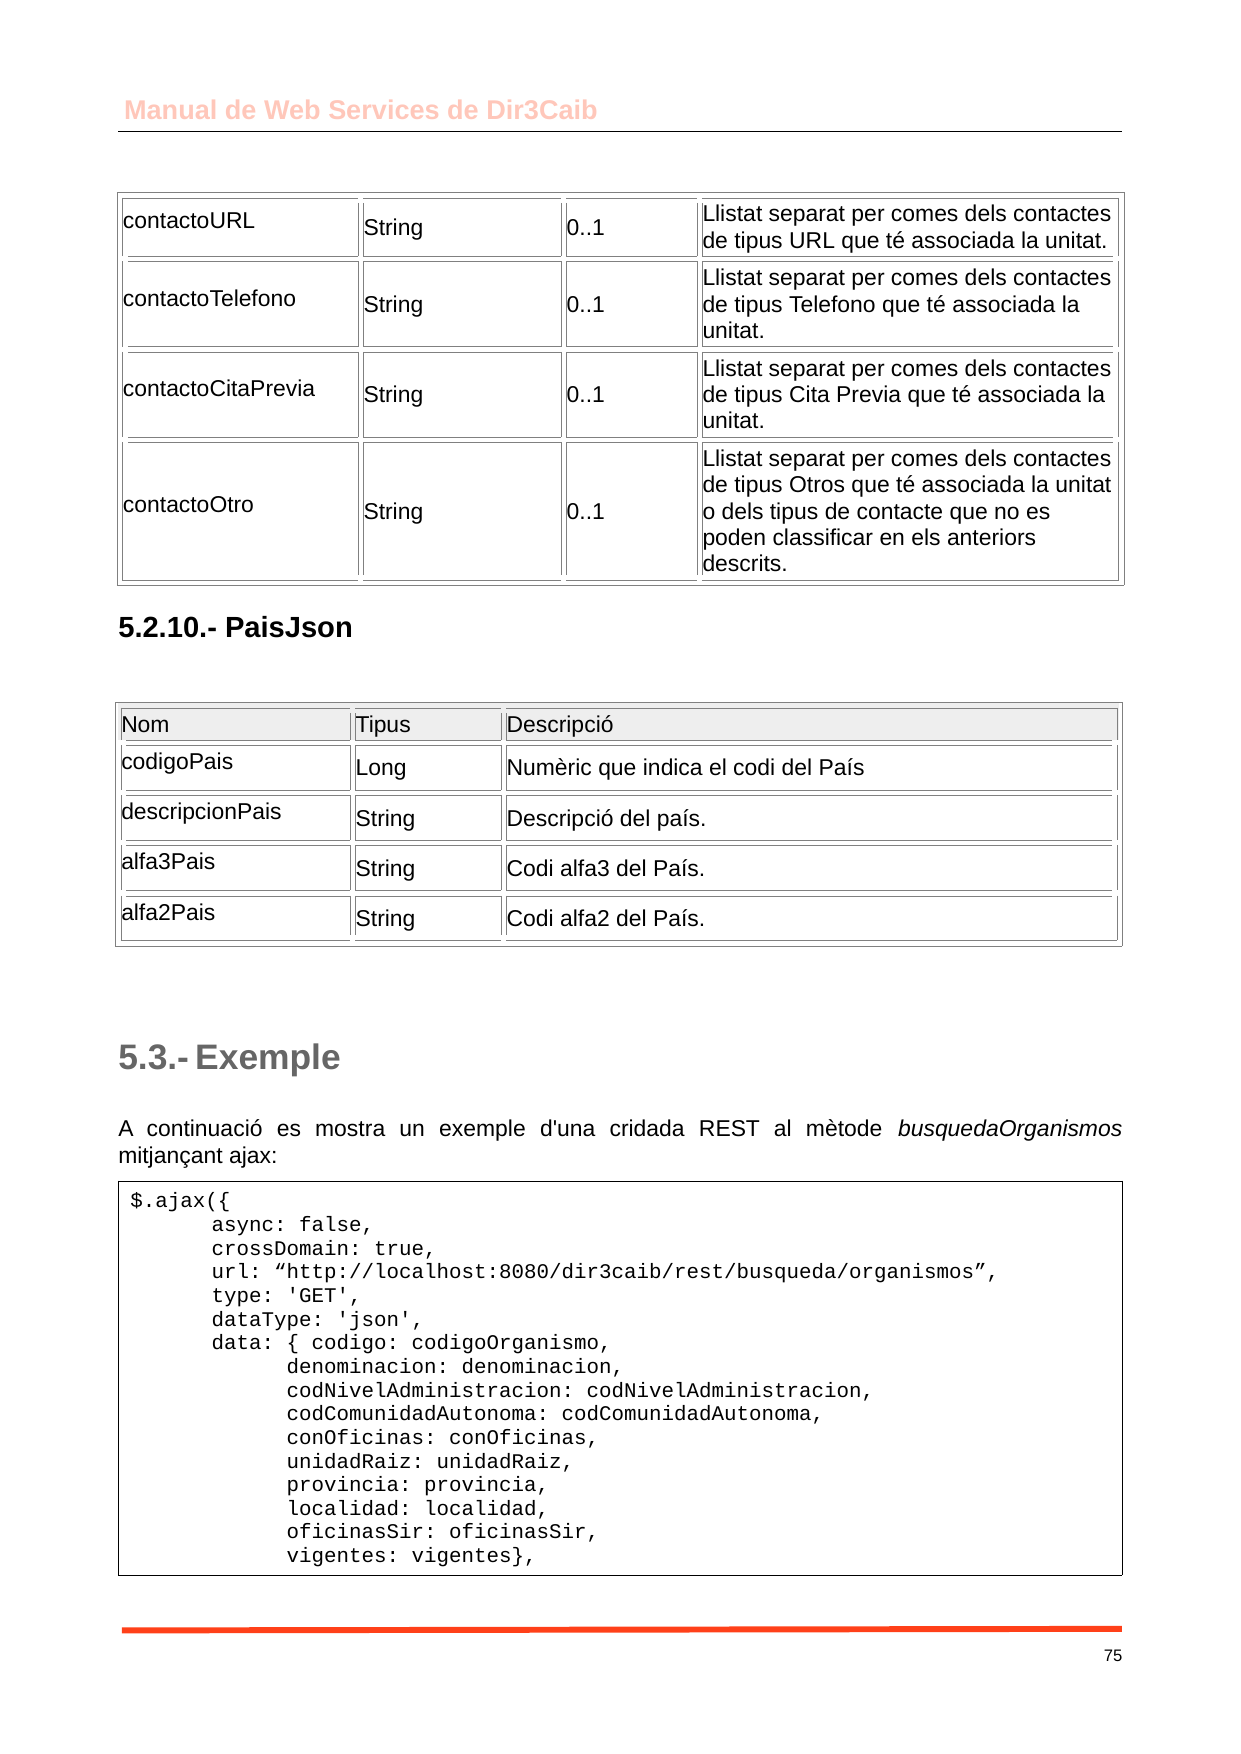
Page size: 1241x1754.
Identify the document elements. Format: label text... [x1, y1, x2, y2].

table_cell Descripció del país. [504, 790, 1119, 840]
table_cell Llistat separat per comes dels contactes de tipus URL que té associada la unitat. [699, 193, 1121, 256]
subtitle PaisJson [118, 610, 1122, 644]
table_cell codigoPais [118, 740, 352, 790]
table_cell String [360, 256, 563, 346]
table_cell alfa2Pais [118, 890, 352, 940]
subtitle Exemple [118, 1036, 1122, 1077]
table_cell Codi alfa2 del País. [504, 890, 1119, 940]
table_cell String [353, 840, 503, 890]
table_cell 0..1 [564, 256, 699, 346]
table_cell contactoCitaPrevia [120, 346, 360, 437]
table_cell contactoURL [120, 193, 360, 256]
table_cell String [360, 346, 563, 437]
table_cell contactoTelefono [120, 256, 360, 346]
text A continuació es mostra un exemple d'una cridada REST al mètode busquedaOrganismos mitjançant ajax: [118, 1089, 1122, 1168]
table_cell Long [353, 740, 503, 790]
table_header $.ajax({ async: false, crossDomain: true, url: “http://localhost:8080/dir3caib/rest/busqueda/organismos”, type: 'GET', dataType: 'json', data: { codigo: codigoOrganismo, denominacion: denominacion, codNivelAdministracion: codNivelAdministracion, codComunidadAutonoma: codComunidadAutonoma, conOficinas: conOficinas, unidadRaiz: unidadRaiz, provincia: provincia, localidad: localidad, oficinasSir: oficinasSir, vigentes: vigentes}, [119, 1182, 1122, 1574]
table_cell String [353, 790, 503, 840]
table_cell Codi alfa3 del País. [504, 840, 1119, 890]
table_header Descripció [504, 703, 1119, 740]
table_cell String [353, 890, 503, 940]
table_cell 0..1 [564, 346, 699, 437]
table_cell 0..1 [564, 437, 699, 580]
table_cell Llistat separat per comes dels contactes de tipus Cita Previa que té associada la unitat. [699, 346, 1121, 437]
table_cell Llistat separat per comes dels contactes de tipus Otros que té associada la unitat o dels tipus de contacte que no es poden classificar en els anteriors descrits. [699, 437, 1121, 580]
table_cell contactoOtro [120, 437, 360, 580]
table_header Nom [118, 703, 352, 740]
table_header Tipus [353, 703, 503, 740]
table_cell String [360, 193, 563, 256]
table_cell Numèric que indica el codi del País [504, 740, 1119, 790]
table_cell Llistat separat per comes dels contactes de tipus Telefono que té associada la unitat. [699, 256, 1121, 346]
table_cell descripcionPais [118, 790, 352, 840]
table_cell String [360, 437, 563, 580]
table_cell alfa3Pais [118, 840, 352, 890]
table_cell 0..1 [564, 193, 699, 256]
